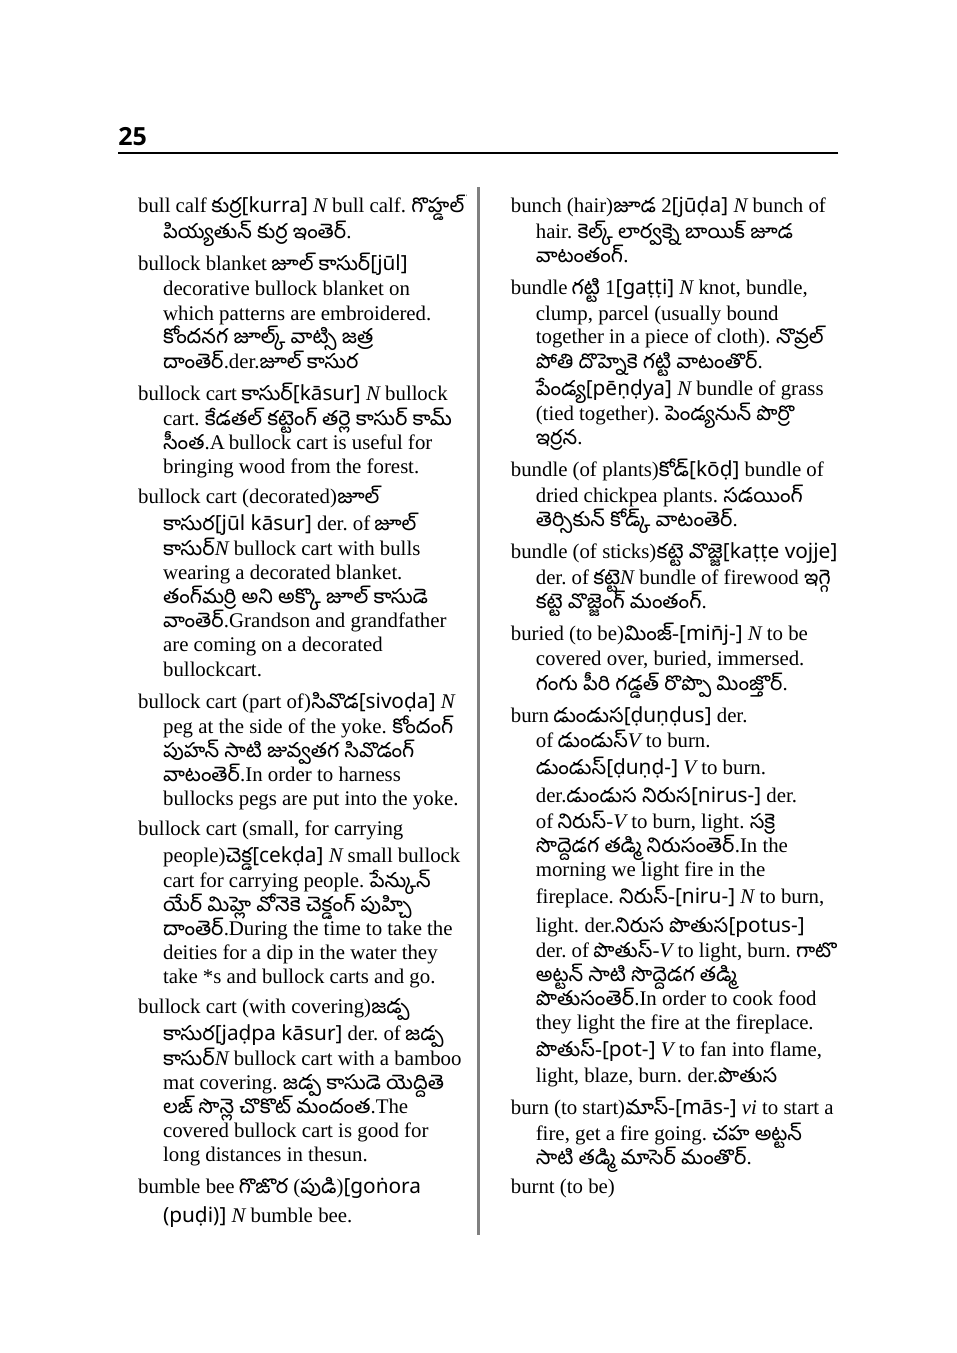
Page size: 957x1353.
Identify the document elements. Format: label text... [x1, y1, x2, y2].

text burnడుండుస[ḍuṇḍus] der. ofడుండుస్V to burn. డుండుస్[ḍuṇḍ-] V to burn. der.డుండుస నిరుస[nirus-] der. ofనిరుస్-V to burn, light. సక్రె సొద్దెడగ తడ్మి నిరుసంతెర్.In the morning we light fire in the fireplace. నిరుస్-[niru-] N to burn, light. der.నిరుస పొతుస[potus-] der. ofపొతుస్-V to light, burn. గాటొ అట్టన్ సాటి సొద్దెడగ తడ్మి పొతుసంతెర్.In order to cook food they light the fire at the fireplace. పొతుస్-[pot-] V to fan into flame, light, blaze, burn. der.పొతుస [492, 697, 837, 1089]
text bundle (of sticks)కట్టె వొజ్జె[kaṭṭe vojje] der. ofకట్టెN bundle of firewood ఇగ్గె కట్టె వొజ్జెంగ్ మంతంగ్. [492, 533, 837, 615]
text bundleగట్టి 1[gaṭṭi] N knot, bundle, clump, parcel (usually bound together in a piece of cloth). నొవ్రల్ పోతి దొహ్నెకె గట్టి వాటంతొర్. పేండ్య[pēṇḍya] N bundle of grass (tied together). పెండ్యనున్ పొర్రొ ఇర్రన. [492, 269, 837, 451]
text bumble beeగొఙొర (పుడి)[goṅora (puḍi)] N bumble bee. [119, 1168, 465, 1233]
text bull calfకుర్ర[kurra] N bull calf. గొహ్డల్ పియ్యతున్ కుర్ర ఇంతెర్. [119, 188, 465, 245]
text bundle (of plants)కోడ్[kōḍ] bundle of dried chickpea plants. సడయింగ్ తెర్సికున్ కోడ్క్ వాటంతెర్. [492, 451, 837, 533]
text bullock cartకాసుర్[kāsur] N bullock cart. కేడతల్ కట్టెంగ్ తర్లె కాసుర్ కామ్ సీంత.A bullock cart is useful for bringing wood from the forest. [119, 375, 465, 481]
text bullock cart (part of)సివొడ[sivoḍa] N peg at the side of the yoke. కోందంగ్ పుహన్ సాటి జువ్వతగ సివొడంగ్ వాటంతెర్.In order to harness bullocks pegs are put into the yoke. [119, 683, 465, 812]
text bullock cart (small, for carrying people)చెక్డ[cekḍa] N small bullock cart for carrying people. పేన్కున్ యేర్ మిహ్లె వోనెకె చెక్డంగ్ పుహ్చి దాంతెర్.During the time to take the deities for a dip in the water they take *s and bullock carts and go. [119, 812, 465, 991]
text bullock cart (with covering)జడ్ప కాసుర[jaḍpa kāsur] der. ofజడ్ప కాసుర్N bullock cart with a bamboo mat covering. జడ్ప కాసుడె యెద్దితె లఙ్ సొన్లె చొకొట్ మందంత.The covered bullock cart is good for long distances in thesun. [119, 991, 465, 1168]
text burn (to start)మాస్-[mās-] vi to start a fire, get a fire going. చహ అట్టన్ సాటి తడ్మి మాసెర్ మంతొర్. [492, 1089, 837, 1171]
text bullock cart (decorated)జూల్ కాసుర[jūl kāsur] der. ofజూల్ కాసుర్N bullock cart with bulls wearing a decorated blanket. తంగ్‌మర్రి అని అక్కొ జూల్ కాసుడె వాంతెర్.Grandson and grandfather are coming on a decorated bullockcart. [119, 481, 465, 683]
text bunch (hair)జూడ 2[jūḍa] N bunch of hair. కెల్క్ లార్వక్నె బాయిక్ జూడ వాటంతంగ్. [492, 188, 837, 269]
text bullock blanketజూల్ కాసుర్[jūl] decorative bullock blanket on which patterns are embroidered. కోందనగ జూల్క్ వాట్సి జత్ర దాంతెర్.der.జూల్ కాసుర [119, 245, 465, 375]
text buried (to be)మింజ్-[min̄j-] N to be covered over, buried, immersed. గంగు పీరి గడ్డత్ రొప్పొ మింజ్తొర్. [492, 615, 837, 697]
text burnt (to be) [492, 1171, 837, 1202]
